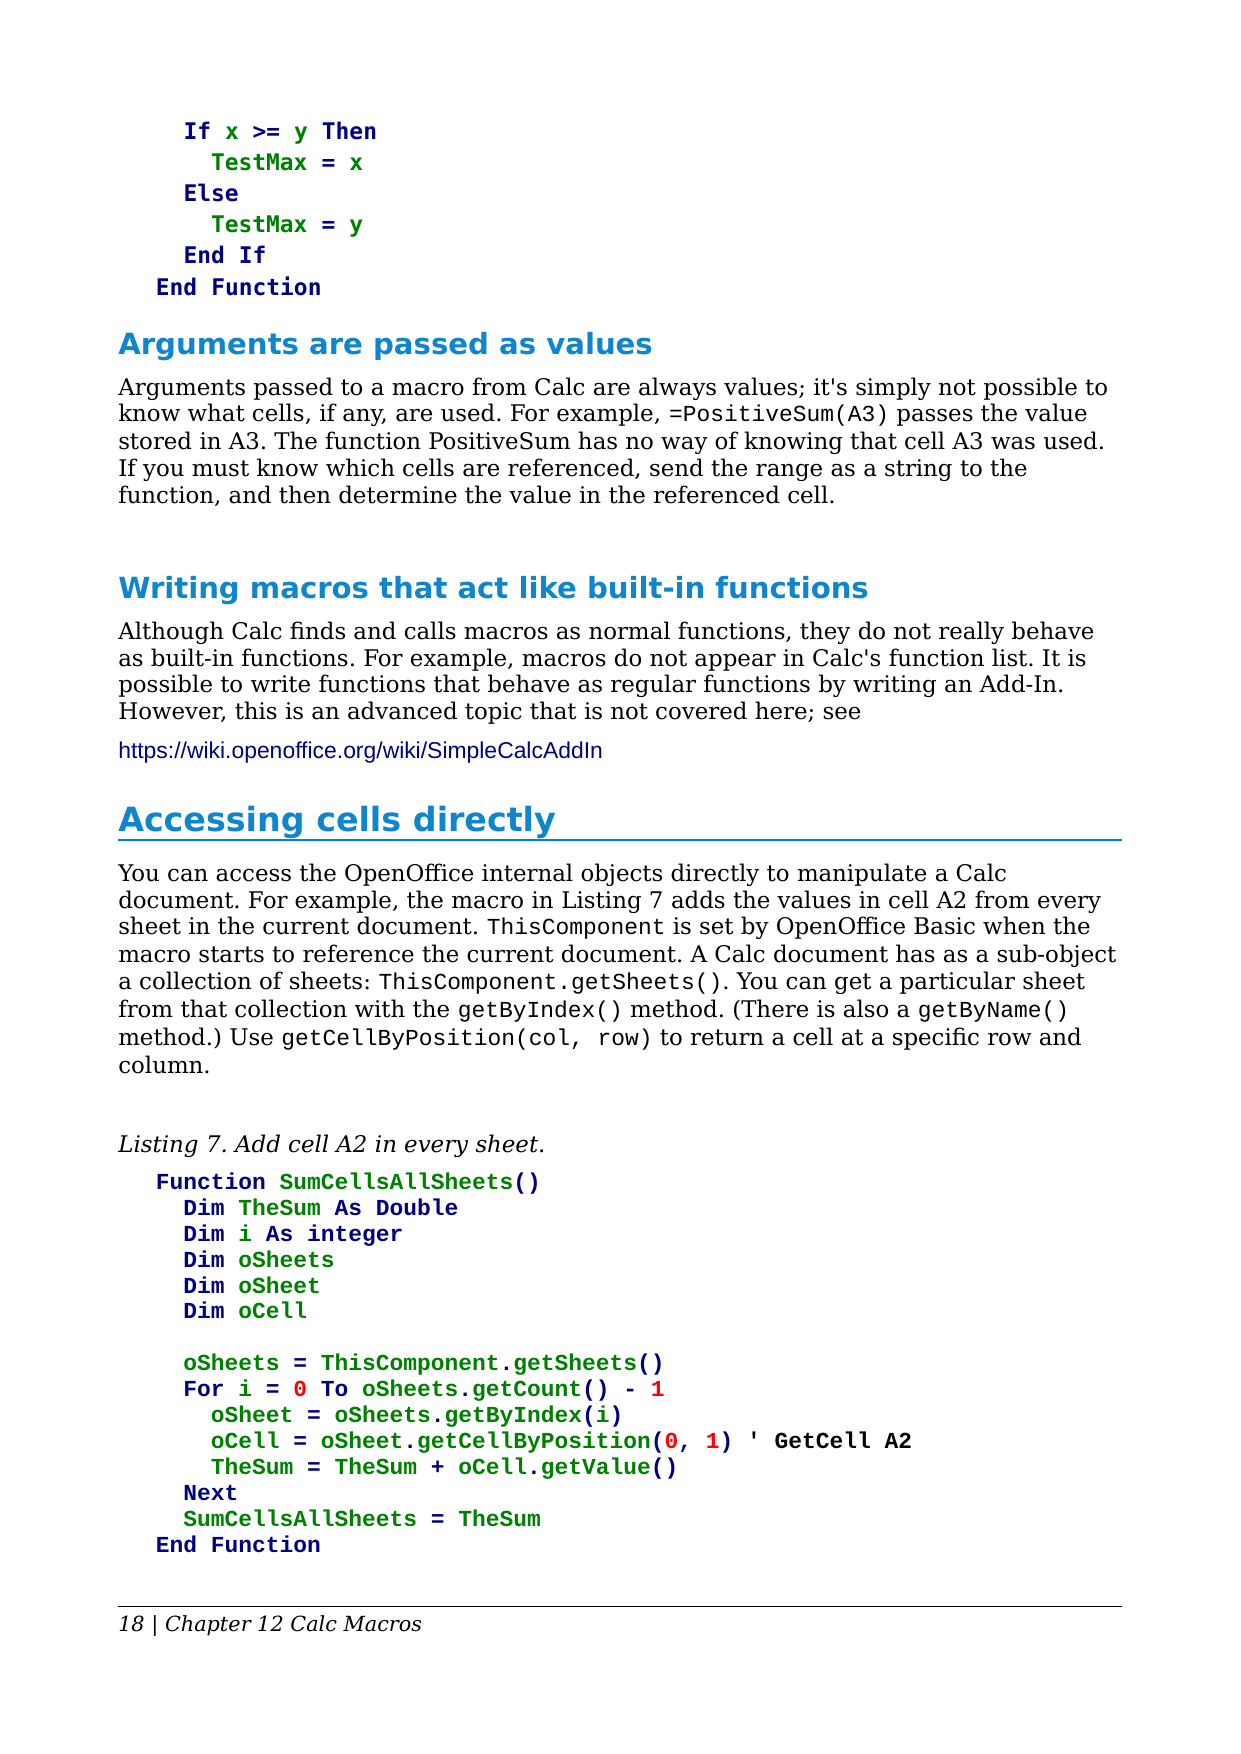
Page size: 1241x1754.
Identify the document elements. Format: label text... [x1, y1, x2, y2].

text Next [156, 1481, 1092, 1507]
text oCell = oSheet.getCellByPosition(0, 1) ' GetCell A2 [156, 1429, 1092, 1456]
subtitle Accessing cells directly [118, 800, 1122, 839]
text If x >= y Then [156, 118, 1092, 145]
text oSheet = oSheets.getByIndex(i) [156, 1404, 1092, 1429]
text Else [156, 180, 1092, 207]
text oSheets = ThisComponent.getSheets() [156, 1352, 1092, 1378]
text SumCellsAllSheets = TheSum [156, 1507, 1092, 1533]
text TestMax = y [156, 212, 1092, 238]
subtitle Writing macros that act like built-in functions [118, 572, 1122, 606]
text Dim oSheet [156, 1274, 1092, 1300]
text https://wiki.openoffice.org/wiki/SimpleCalcAddIn [118, 737, 1122, 764]
text Function SumCellsAllSheets() [156, 1170, 1092, 1196]
text Dim oCell [156, 1300, 1092, 1326]
text TestMax = x [156, 149, 1092, 176]
text End If [156, 243, 1092, 269]
text You can access the OpenOffice internal objects directly to manipulate a Calc document. For example, the macro in Listing 7 adds the values in cell A2 from every sheet in the current document. ThisComponent is set by OpenOffice Basic when the macro starts to reference the current document. A Calc document has as a sub-object a collection of sheets: ThisComponent.getSheets(). You can get a particular sheet from that collection with the getByIndex() method. (There is also a getByName() method.) Use getCellByPosition(col, row) to return a cell at a specific row and column. [118, 860, 1122, 1079]
subtitle Arguments are passed as values [118, 327, 1122, 361]
text Dim TheSum As Double [156, 1196, 1092, 1222]
list Listing 7. Add cell A2 in every sheet. [118, 1131, 1122, 1158]
text End Function [156, 1533, 1092, 1559]
text Although Calc finds and calls macros as normal functions, they do not really behave as built-in functions. For example, macros do not appear in Calc's function list. It is possible to write functions that behave as regular functions by writing an Add-In. However, this is an advanced topic that is not covered here; see [118, 618, 1122, 725]
text Arguments passed to a macro from Calc are always values; it's simply not possible to know what cells, if any, are used. For example, =PositiveSum(A3) passes the value stored in A3. The function PositiveSum has no way of knowing that cell A3 was used. If you must know which cells are referenced, send the range as a string to the function, and then determine the value in the referenced cell. [118, 374, 1122, 508]
text Dim i As integer [156, 1222, 1092, 1248]
text Dim oSheets [156, 1248, 1092, 1274]
text For i = 0 To oSheets.getCount() - 1 [156, 1378, 1092, 1404]
text End Function [156, 274, 1092, 301]
text TheSum = TheSum + oCell.getValue() [156, 1456, 1092, 1481]
